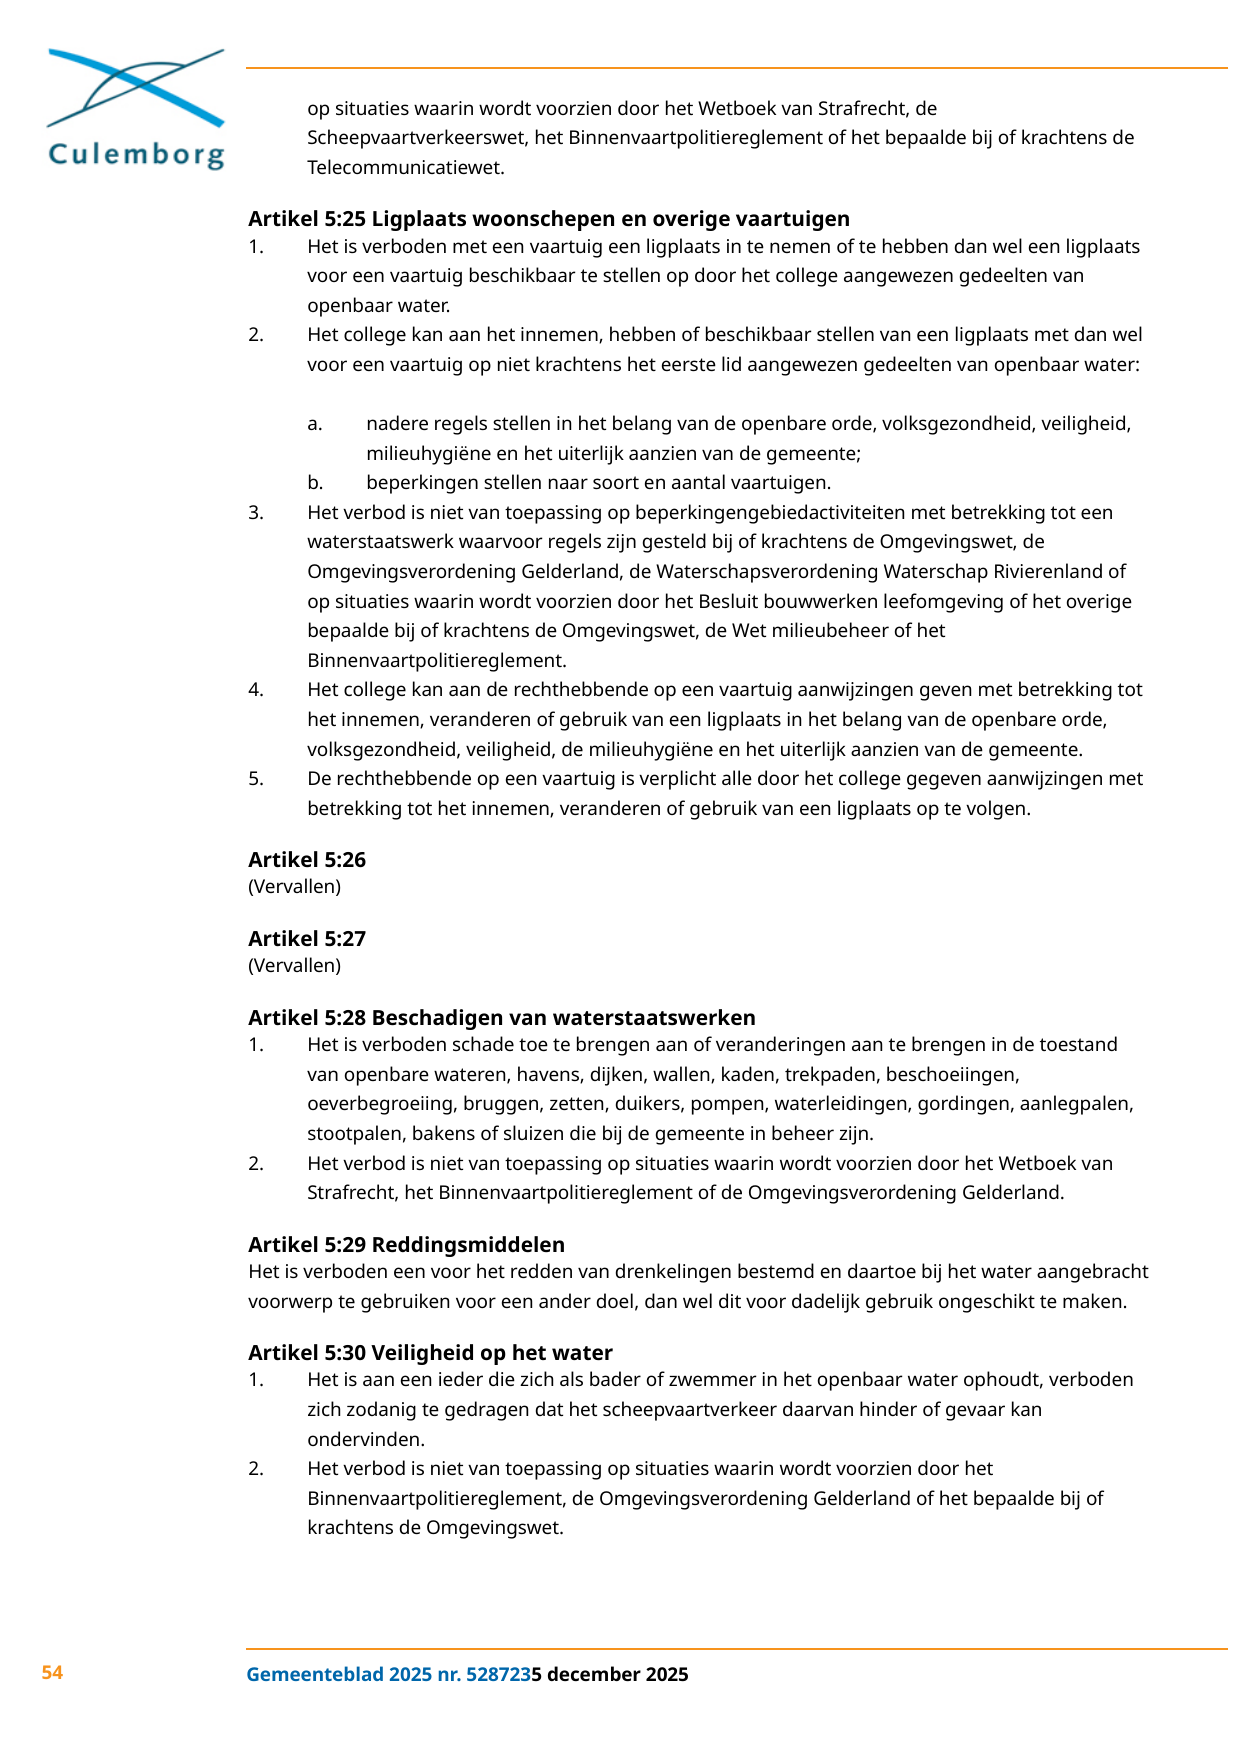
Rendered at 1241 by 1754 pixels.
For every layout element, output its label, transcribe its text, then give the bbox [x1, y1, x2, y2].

text Artikel 5:29 Reddingsmiddelen [248, 1230, 1152, 1258]
list beperkingen stellen naar soort en aantal vaartuigen. [307, 469, 1152, 495]
list nadere regels stellen in het belang van de openbare orde, volksgezondheid, veiligheid, milieuhygiëne en het uiterlijk aanzien van de gemeente; [307, 410, 1152, 466]
text Artikel 5:28 Beschadigen van waterstaatswerken [248, 1003, 1152, 1031]
text Artikel 5:30 Veiligheid op het water [248, 1338, 1152, 1367]
text Artikel 5:27 [248, 924, 1152, 953]
list Het verbod is niet van toepassing op beperkingengebiedactiviteiten met betrekking tot een waterstaatswerk waarvoor regels zijn gesteld bij of krachtens de Omgevingswet, de Omgevingsverordening Gelderland, de Waterschapsverordening Waterschap Rivierenland of op situaties waarin wordt voorzien door het Besluit bouwwerken leefomgeving of het overige bepaalde bij of krachtens de Omgevingswet, de Wet milieubeheer of het Binnenvaartpolitiereglement. [248, 499, 1152, 673]
picture [41, 47, 231, 172]
list Het is verboden schade toe te brengen aan of veranderingen aan te brengen in de toestand van openbare wateren, havens, dijken, wallen, kaden, trekpaden, beschoeiingen, oeverbegroeiing, bruggen, zetten, duikers, pompen, waterleidingen, gordingen, aanlegpalen, stootpalen, bakens of sluizen die bij de gemeente in beheer zijn. [248, 1031, 1152, 1146]
list Het verbod is niet van toepassing op situaties waarin wordt voorzien door het Binnenvaartpolitiereglement, de Omgevingsverordening Gelderland of het bepaalde bij of krachtens de Omgevingswet. [248, 1455, 1152, 1540]
text (Vervallen) [248, 874, 1152, 899]
list Het is aan een ieder die zich als bader of zwemmer in het openbaar water ophoudt, verboden zich zodanig te gedragen dat het scheepvaartverkeer daarvan hinder of gevaar kan ondervinden. [248, 1367, 1152, 1452]
text (Vervallen) [248, 953, 1152, 978]
list op situaties waarin wordt voorzien door het Wetboek van Strafrecht, de Scheepvaartverkeerswet, het Binnenvaartpolitiereglement of het bepaalde bij of krachtens de Telecommunicatiewet. [248, 95, 1152, 180]
list Het college kan aan de rechthebbende op een vaartuig aanwijzingen geven met betrekking tot het innemen, veranderen of gebruik van een ligplaats in het belang van de openbare orde, volksgezondheid, veiligheid, de milieuhygiëne en het uiterlijk aanzien van de gemeente. [248, 677, 1152, 761]
list Het is verboden met een vaartuig een ligplaats in te nemen of te hebben dan wel een ligplaats voor een vaartuig beschikbaar te stellen op door het college aangewezen gedeelten van openbaar water. [248, 233, 1152, 318]
list Het verbod is niet van toepassing op situaties waarin wordt voorzien door het Wetboek van Strafrecht, het Binnenvaartpolitiereglement of de Omgevingsverordening Gelderland. [248, 1150, 1152, 1205]
list Het college kan aan het innemen, hebben of beschikbaar stellen van een ligplaats met dan wel voor een vaartuig op niet krachtens het eerste lid aangewezen gedeelten van openbaar water: [248, 322, 1152, 377]
text Artikel 5:25 Ligplaats woonschepen en overige vaartuigen [248, 204, 1152, 233]
text Het is verboden een voor het redden van drenkelingen bestemd en daartoe bij het water aangebracht voorwerp te gebruiken voor een ander doel, dan wel dit voor dadelijk gebruik ongeschikt te maken. [248, 1258, 1152, 1313]
list De rechthebbende op een vaartuig is verplicht alle door het college gegeven aanwijzingen met betrekking tot het innemen, veranderen of gebruik van een ligplaats op te volgen. [248, 765, 1152, 821]
text Artikel 5:26 [248, 845, 1152, 874]
